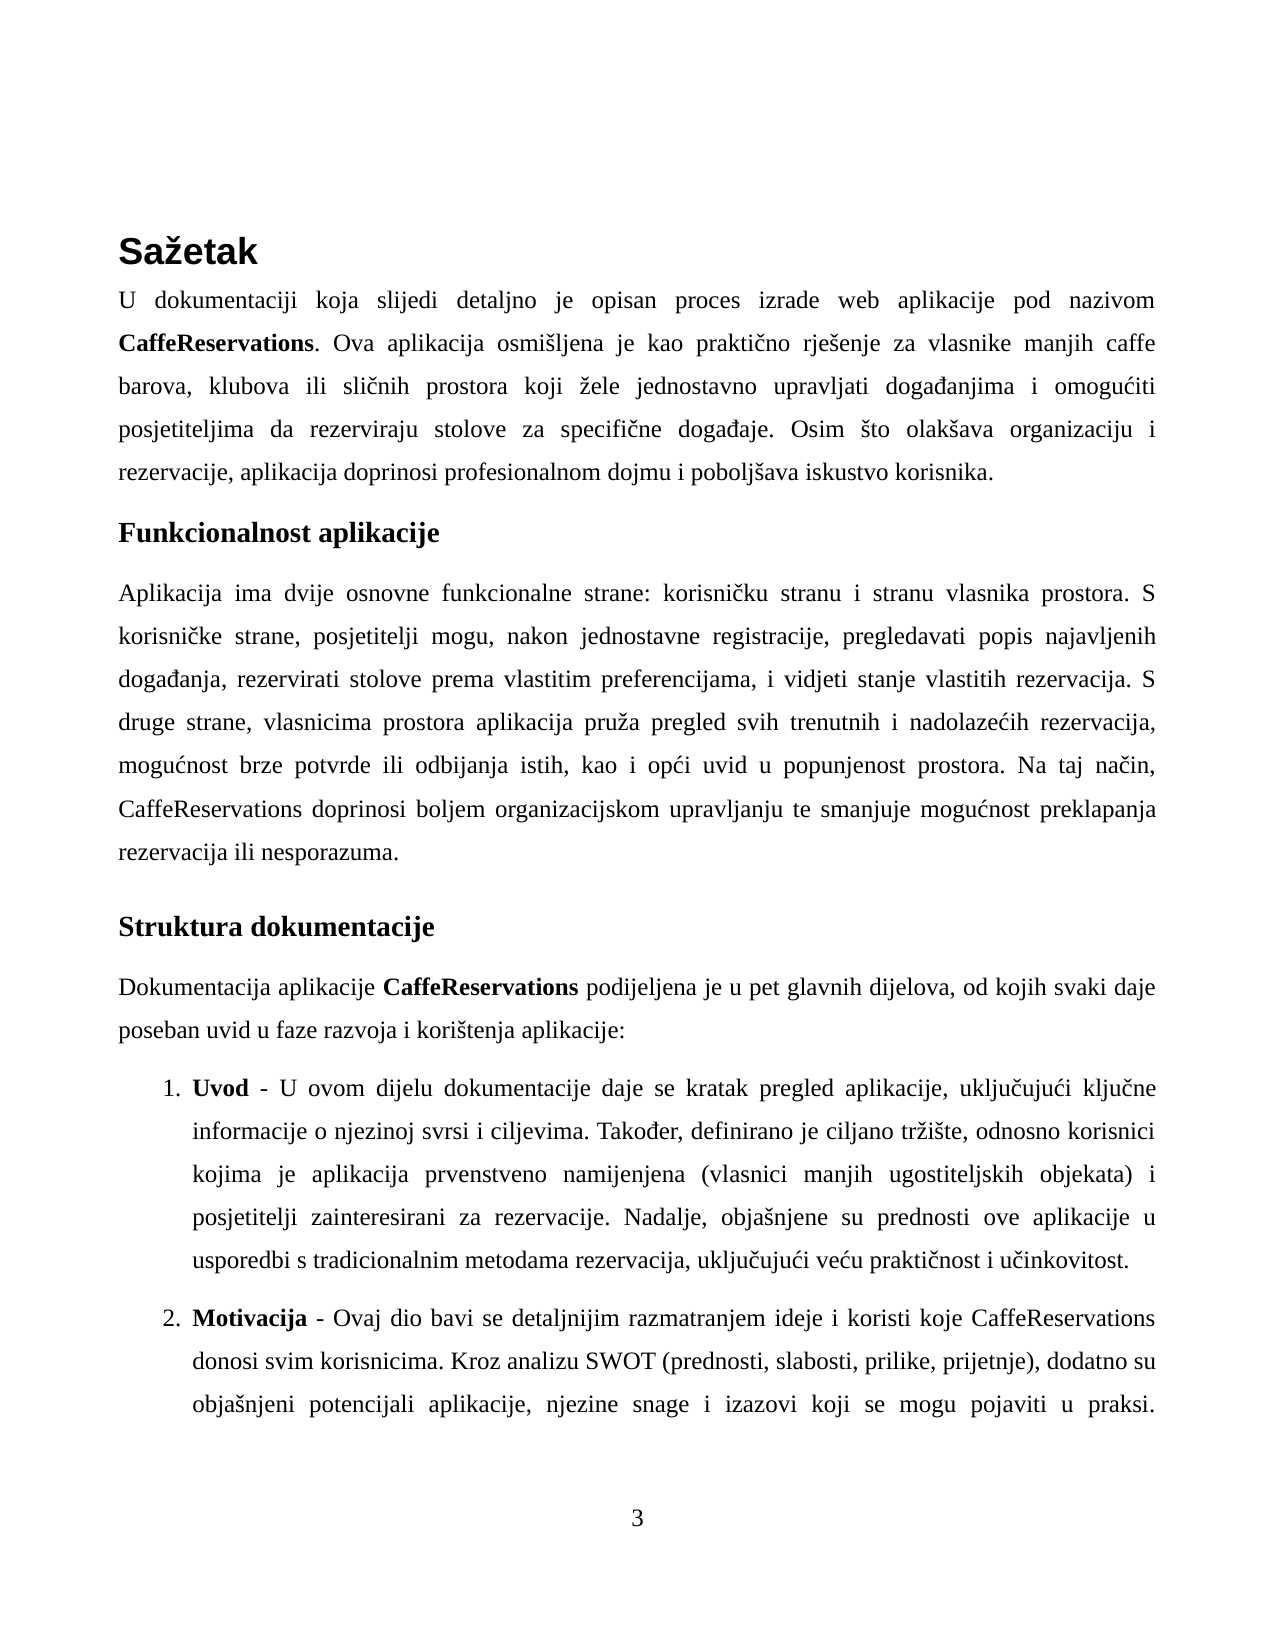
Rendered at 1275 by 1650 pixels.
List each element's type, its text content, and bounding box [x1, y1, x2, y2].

list Uvod - U ovom dijelu dokumentacije daje se kratak pregled aplikacije, uključujući ključne informacije o njezinoj svrsi i ciljevima. Također, definirano je ciljano tržište, odnosno korisnici kojima je aplikacija prvenstveno namijenjena (vlasnici manjih ugostiteljskih objekata) i posjetitelji zainteresirani za rezervacije. Nadalje, objašnjene su prednosti ove aplikacije u usporedbi s tradicionalnim metodama rezervacija, uključujući veću praktičnost i učinkovitost. [162, 1073, 1157, 1274]
text Dokumentacija aplikacije CaffeReservations podijeljena je u pet glavnih dijelova, od kojih svaki daje poseban uvid u faze razvoja i korištenja aplikacije: [118, 972, 1157, 1044]
subtitle Sažetak [118, 229, 1157, 272]
subtitle Funkcionalnost aplikacije [118, 515, 1157, 549]
list Motivacija - Ovaj dio bavi se detaljnijim razmatranjem ideje i koristi koje CaffeReservations donosi svim korisnicima. Kroz analizu SWOT (prednosti, slabosti, prilike, prijetnje), dodatno su objašnjeni potencijali aplikacije, njezine snage i izazovi koji se mogu pojaviti u praksi. [162, 1303, 1157, 1418]
subtitle Struktura dokumentacije [118, 909, 1157, 943]
text U dokumentaciji koja slijedi detaljno je opisan proces izrade web aplikacije pod nazivom CaffeReservations. Ova aplikacija osmišljena je kao praktično rješenje za vlasnike manjih caffe barova, klubova ili sličnih prostora koji žele jednostavno upravljati događanjima i omogućiti posjetiteljima da rezerviraju stolove za specifične događaje. Osim što olakšava organizaciju i rezervacije, aplikacija doprinosi profesionalnom dojmu i poboljšava iskustvo korisnika. [118, 285, 1157, 486]
text Aplikacija ima dvije osnovne funkcionalne strane: korisničku stranu i stranu vlasnika prostora. S korisničke strane, posjetitelji mogu, nakon jednostavne registracije, pregledavati popis najavljenih događanja, rezervirati stolove prema vlastitim preferencijama, i vidjeti stanje vlastitih rezervacija. S druge strane, vlasnicima prostora aplikacija pruža pregled svih trenutnih i nadolazećih rezervacija, mogućnost brze potvrde ili odbijanja istih, kao i opći uvid u popunjenost prostora. Na taj način, CaffeReservations doprinosi boljem organizacijskom upravljanju te smanjuje mogućnost preklapanja rezervacija ili nesporazuma. [118, 578, 1157, 866]
